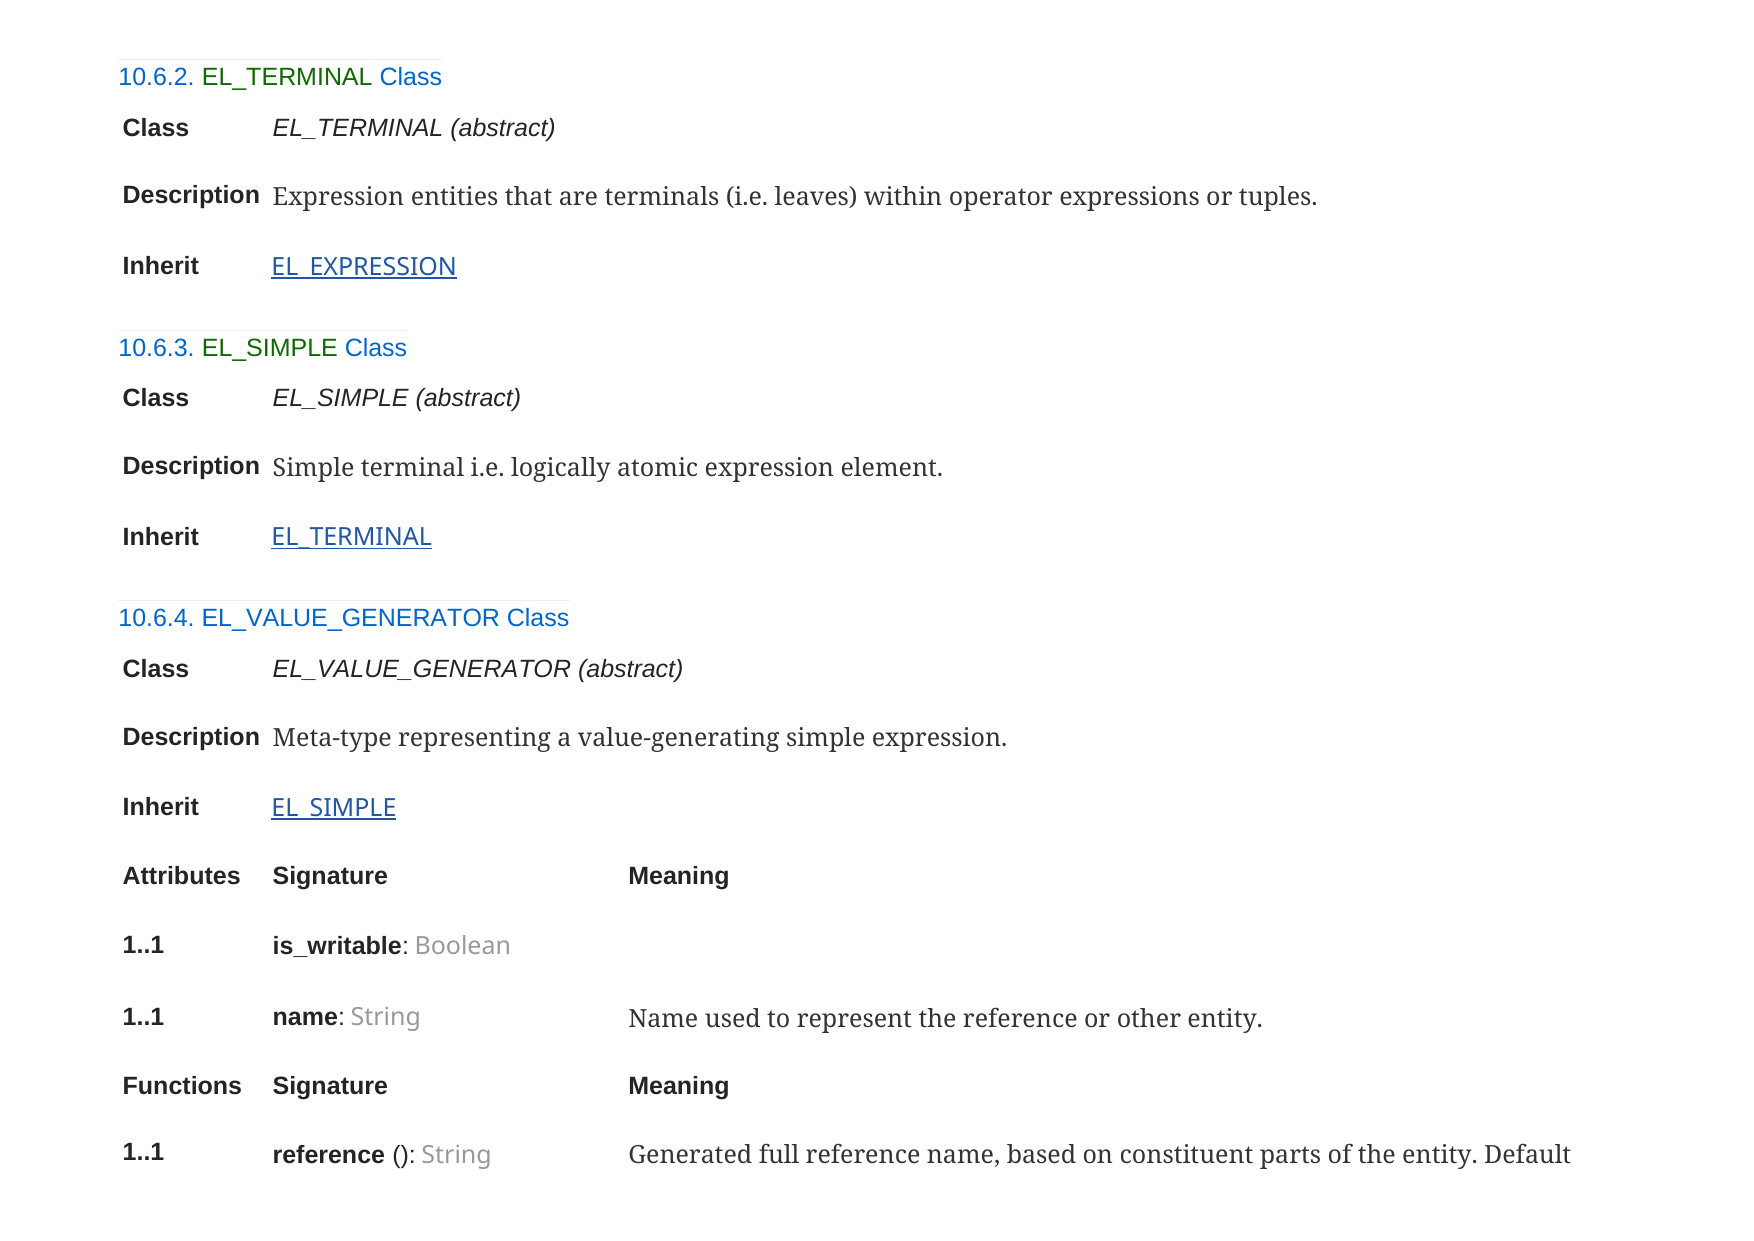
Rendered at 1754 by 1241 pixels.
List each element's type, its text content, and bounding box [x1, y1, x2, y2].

table_cell Description [118, 717, 268, 786]
table_cell [624, 925, 1655, 996]
subtitle 10.6.2. EL_TERMINAL Class [118, 59, 1695, 91]
table_cell Description [118, 447, 268, 516]
table_cell Functions [118, 1068, 268, 1134]
table_cell 1..1 [118, 996, 268, 1068]
table_cell name: String [268, 996, 624, 1068]
table_header Class [118, 651, 268, 717]
table_header EL_TERMINAL (abstract) [268, 110, 1665, 176]
table_header Class [118, 110, 268, 176]
table_cell Inherit [118, 516, 268, 588]
table_cell EL_SIMPLE [268, 786, 1655, 858]
table_cell Expression entities that are terminals (i.e. leaves) within operator expressions or tuples. [268, 176, 1665, 245]
table_header Class [118, 380, 268, 447]
table_cell Signature [268, 858, 624, 924]
table_cell Inherit [118, 786, 268, 858]
table_header EL_VALUE_GENERATOR (abstract) [268, 651, 1655, 717]
table_cell Inherit [118, 245, 268, 317]
table_cell Attributes [118, 858, 268, 924]
table_cell EL_TERMINAL [268, 516, 1655, 588]
table_cell 1..1 [118, 1134, 268, 1174]
table_cell Meta-type representing a value-generating simple expression. [268, 717, 1655, 786]
table_cell Meaning [624, 858, 1655, 924]
table_cell Meaning [624, 1068, 1655, 1134]
table_cell Simple terminal i.e. logically atomic expression element. [268, 447, 1655, 516]
table_cell Signature [268, 1068, 624, 1134]
table_cell 1..1 [118, 925, 268, 996]
table_cell Name used to represent the reference or other entity. [624, 996, 1655, 1068]
subtitle 10.6.4. EL_VALUE_GENERATOR Class [118, 600, 1695, 632]
table_cell EL_EXPRESSION [268, 245, 1665, 317]
table_header EL_SIMPLE (abstract) [268, 380, 1655, 447]
table_cell reference (): String [268, 1134, 624, 1174]
table_cell is_writable: Boolean [268, 925, 624, 996]
table_cell Description [118, 176, 268, 245]
subtitle 10.6.3. EL_SIMPLE Class [118, 329, 1695, 361]
table_cell Generated full reference name, based on constituent parts of the entity. Default version outputs name field. [624, 1134, 1655, 1174]
